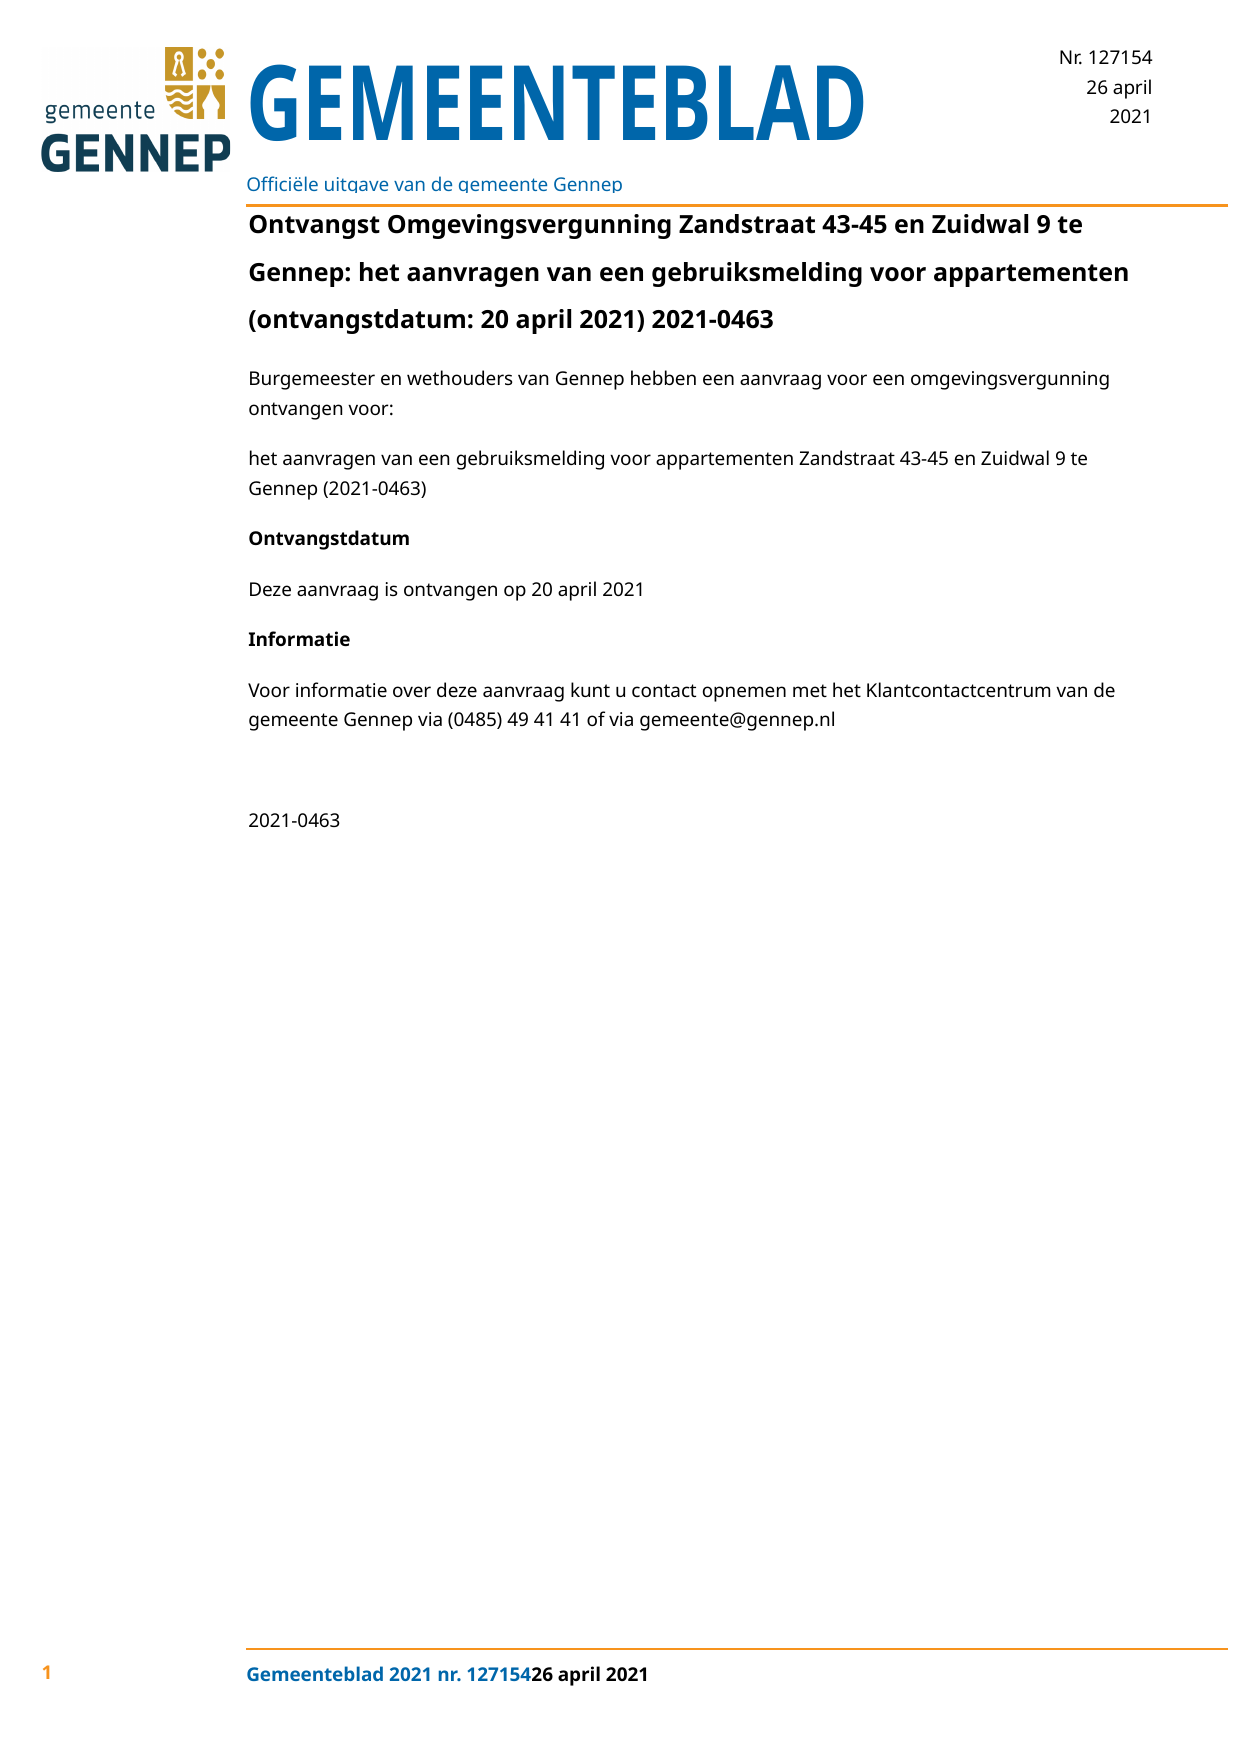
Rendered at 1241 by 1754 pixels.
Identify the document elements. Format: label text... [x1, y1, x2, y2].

text Ontvangstdatum [248, 526, 1152, 551]
text Ontvangst Omgevingsvergunning Zandstraat 43-45 en Zuidwal 9 te Gennep: het aanvragen van een gebruiksmelding voor appartementen (ontvangstdatum: 20 april 2021) 2021-0463 [248, 207, 1152, 336]
text Voor informatie over deze aanvraag kunt u contact opnemen met het Klantcontactcentrum van de gemeente Gennep via (0485) 49 41 41 of via gemeente@gennep.nl [248, 677, 1152, 732]
text het aanvragen van een gebruiksmelding voor appartementen Zandstraat 43-45 en Zuidwal 9 te Gennep (2021-0463) [248, 446, 1152, 501]
text Burgemeester en wethouders van Gennep hebben een aanvraag voor een omgevingsvergunning ontvangen voor: [248, 366, 1152, 421]
text 2021-0463 [248, 807, 1152, 833]
text Deze aanvraag is ontvangen op 20 april 2021 [248, 576, 1152, 602]
text Informatie [248, 626, 1152, 652]
picture [41, 47, 231, 172]
